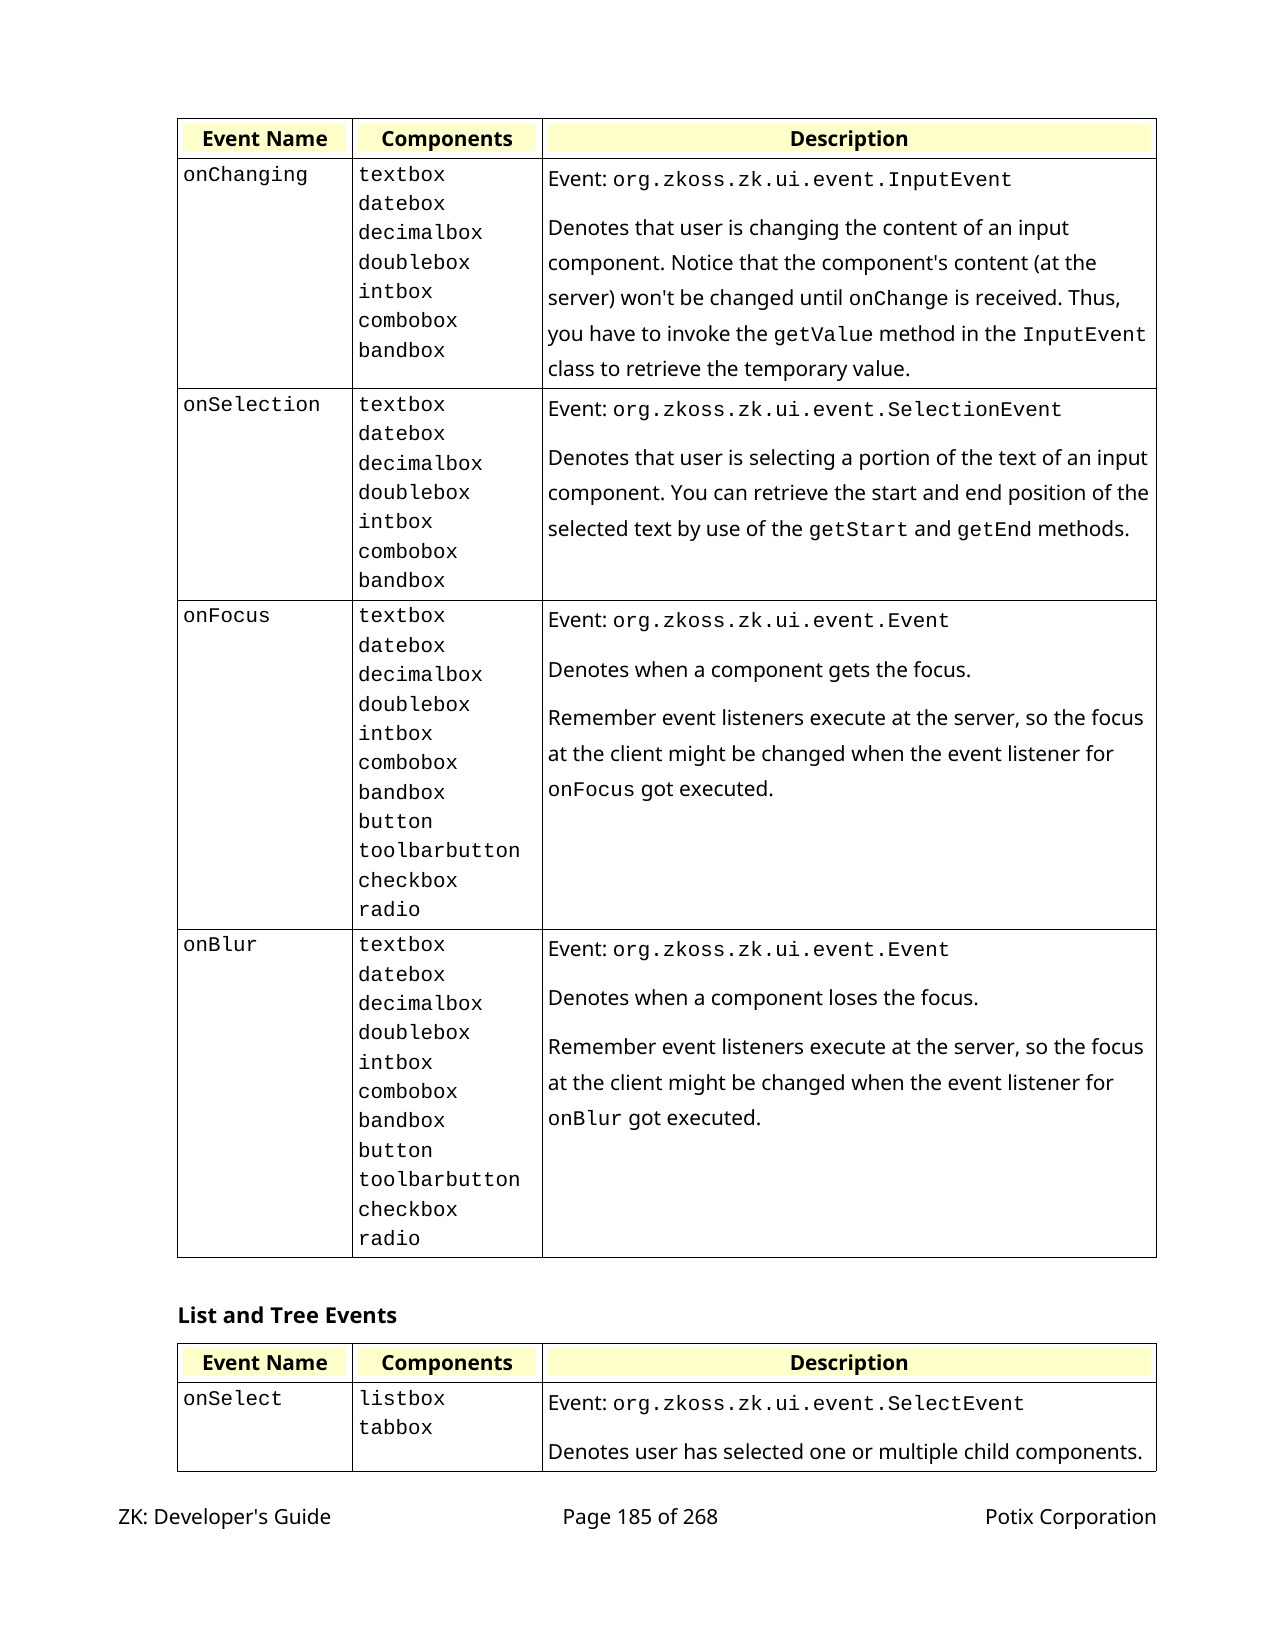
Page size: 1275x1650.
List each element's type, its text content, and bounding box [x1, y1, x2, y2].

table_cell onBlur [178, 930, 352, 1257]
table_cell Event: org.zkoss.zk.ui.event.SelectEvent Denotes user has selected one or multiple child components. [543, 1383, 1156, 1471]
table_cell onFocus [178, 601, 352, 929]
table_cell onSelection [178, 389, 352, 600]
table_cell Event: org.zkoss.zk.ui.event.InputEvent Denotes that user is changing the content of an input component. Notice that the component's content (at the server) won't be changed until onChange is received. Thus, you have to invoke the getValue method in the InputEvent class to retrieve the temporary value. [543, 159, 1156, 388]
table_cell Event: org.zkoss.zk.ui.event.Event Denotes when a component gets the focus. Remember event listeners execute at the server, so the focus at the client might be changed when the event listener for onFocus got executed. [543, 601, 1156, 929]
table_cell onSelect [178, 1383, 352, 1471]
table_cell Event: org.zkoss.zk.ui.event.SelectionEvent Denotes that user is selecting a portion of the text of an input component. You can retrieve the start and end position of the selected text by use of the getStart and getEnd methods. [543, 389, 1156, 600]
table_cell listbox tabbox [353, 1383, 542, 1471]
table_header Description [543, 119, 1156, 158]
table_cell textbox datebox decimalbox doublebox intbox combobox bandbox button toolbarbutton checkbox radio [353, 930, 542, 1257]
table_cell onChanging [178, 159, 352, 388]
table_cell textbox datebox decimalbox doublebox intbox combobox bandbox [353, 159, 542, 388]
table_header Components [353, 1344, 542, 1382]
table_header Event Name [178, 1344, 352, 1382]
table_header Event Name [178, 119, 352, 158]
table_cell textbox datebox decimalbox doublebox intbox combobox bandbox [353, 389, 542, 600]
table_header Components [353, 119, 542, 158]
table_cell textbox datebox decimalbox doublebox intbox combobox bandbox button toolbarbutton checkbox radio [353, 601, 542, 929]
subtitle List and Tree Events [177, 1300, 1157, 1330]
table_header Description [543, 1344, 1156, 1382]
table_cell Event: org.zkoss.zk.ui.event.Event Denotes when a component loses the focus. Remember event listeners execute at the server, so the focus at the client might be changed when the event listener for onBlur got executed. [543, 930, 1156, 1257]
